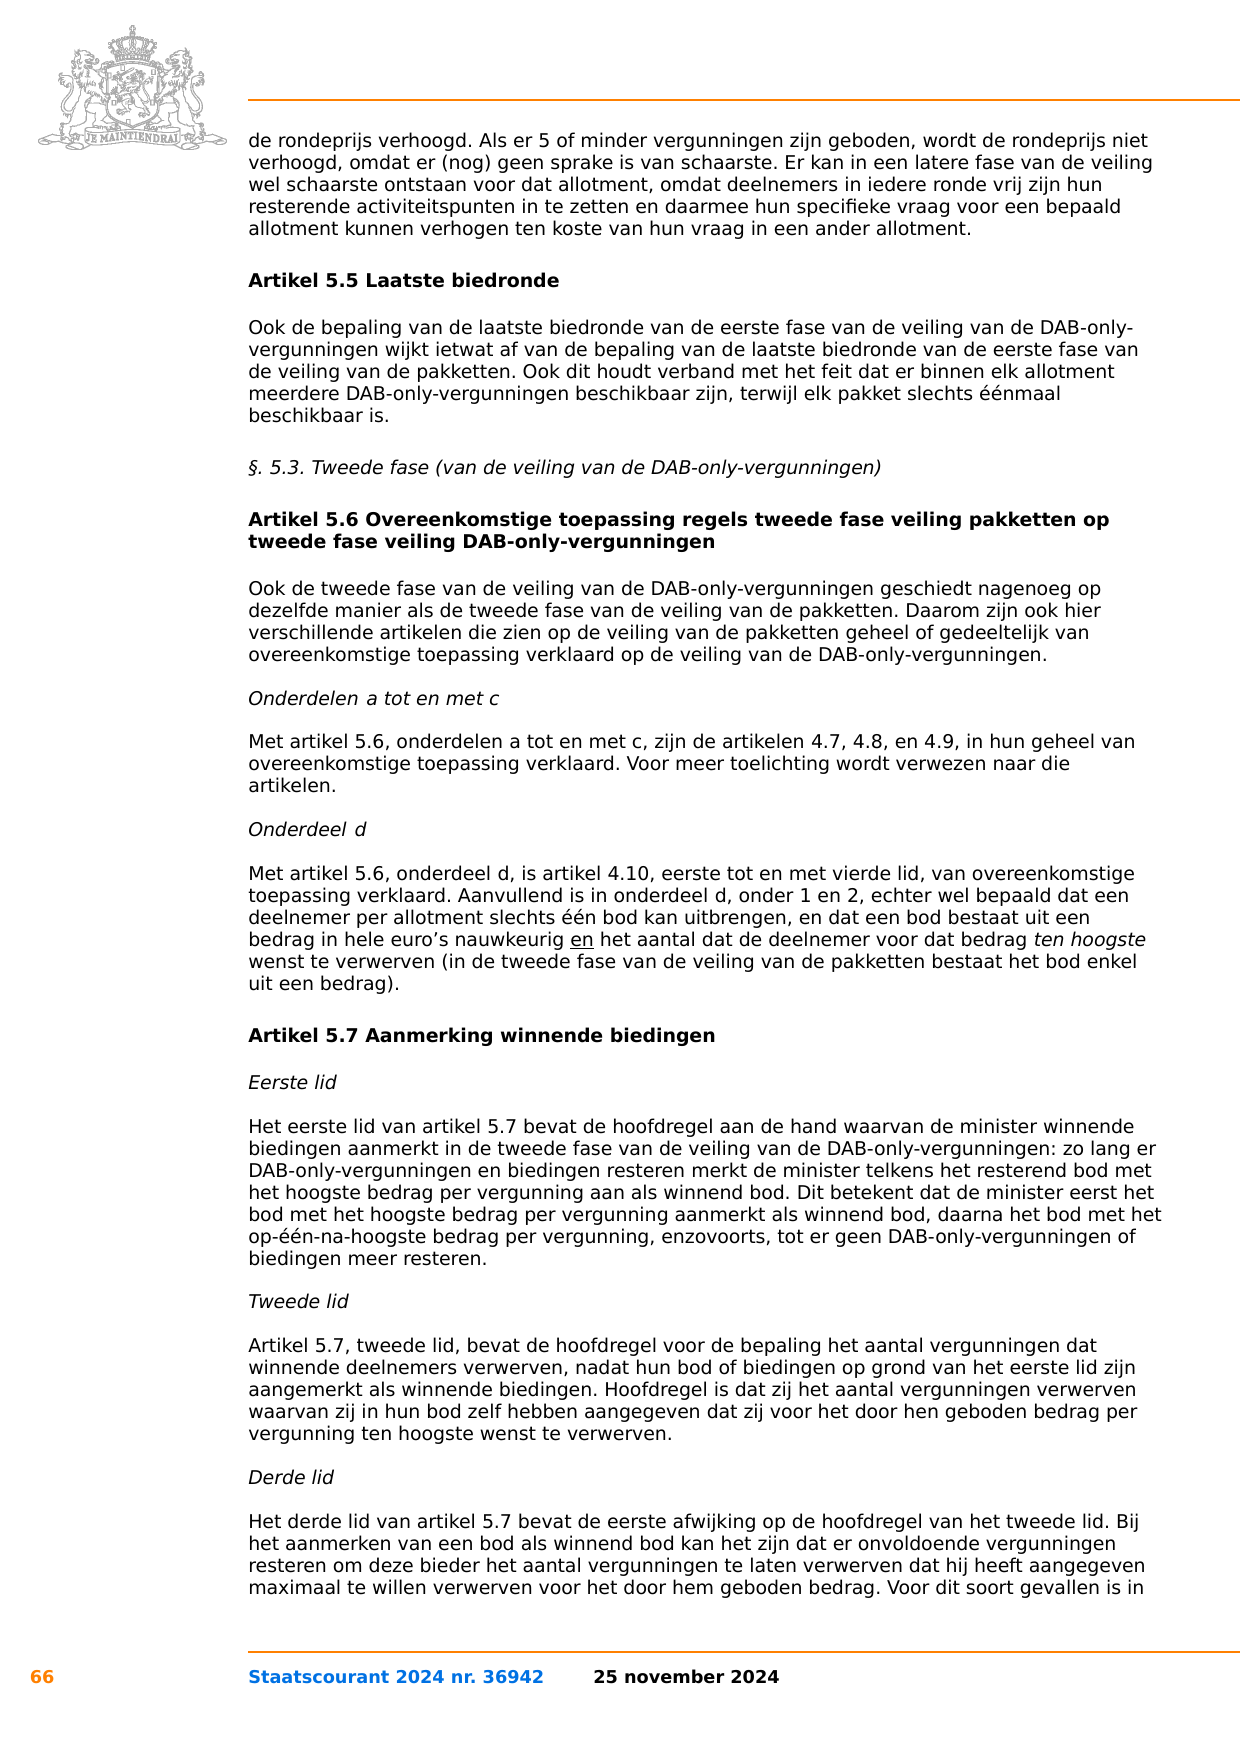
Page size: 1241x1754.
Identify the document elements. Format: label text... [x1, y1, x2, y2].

subtitle Tweede lid [248, 1291, 1163, 1313]
subtitle Artikel 5.7 Aanmerking winnende biedingen [248, 1025, 1163, 1047]
text Het derde lid van artikel 5.7 bevat de eerste afwijking op de hoofdregel van het tweede lid. Bij het aanmerken van een bod als winnend bod kan het zijn dat er onvoldoende vergunningen resteren om deze bieder het aantal vergunningen te laten verwerven dat hij heeft aangegeven maximaal te willen verwerven voor het door hem geboden bedrag. Voor dit soort gevallen is in [248, 1511, 1163, 1599]
text Het eerste lid van artikel 5.7 bevat de hoofdregel aan de hand waarvan de minister winnende biedingen aanmerkt in de tweede fase van de veiling van de DAB-only-vergunningen: zo lang er DAB-only-vergunningen en biedingen resteren merkt de minister telkens het resterend bod met het hoogste bedrag per vergunning aan als winnend bod. Dit betekent dat de minister eerst het bod met het hoogste bedrag per vergunning aanmerkt als winnend bod, daarna het bod met het op-één-na-hoogste bedrag per vergunning, enzovoorts, tot er geen DAB-only-vergunningen of biedingen meer resteren. [248, 1116, 1163, 1269]
subtitle Artikel 5.6 Overeenkomstige toepassing regels tweede fase veiling pakketten op tweede fase veiling DAB-only-vergunningen [248, 509, 1163, 553]
text Ook de tweede fase van de veiling van de DAB-only-vergunningen geschiedt nagenoeg op dezelfde manier als de tweede fase van de veiling van de pakketten. Daarom zijn ook hier verschillende artikelen die zien op de veiling van de pakketten geheel of gedeeltelijk van overeenkomstige toepassing verklaard op de veiling van de DAB-only-vergunningen. [248, 578, 1163, 666]
text Met artikel 5.6, onderdeel d, is artikel 4.10, eerste tot en met vierde lid, van overeenkomstige toepassing verklaard. Aanvullend is in onderdeel d, onder 1 en 2, echter wel bepaald dat een deelnemer per allotment slechts één bod kan uitbrengen, en dat een bod bestaat uit een bedrag in hele euro’s nauwkeurig en het aantal dat de deelnemer voor dat bedrag ten hoogste wenst te verwerven (in de tweede fase van de veiling van de pakketten bestaat het bod enkel uit een bedrag). [248, 863, 1163, 995]
text Met artikel 5.6, onderdelen a tot en met c, zijn de artikelen 4.7, 4.8, en 4.9, in hun geheel van overeenkomstige toepassing verklaard. Voor meer toelichting wordt verwezen naar die artikelen. [248, 731, 1163, 797]
text Ook de bepaling van de laatste biedronde van de eerste fase van de veiling van de DAB-only-vergunningen wijkt ietwat af van de bepaling van de laatste biedronde van de eerste fase van de veiling van de pakketten. Ook dit houdt verband met het feit dat er binnen elk allotment meerdere DAB-only-vergunningen beschikbaar zijn, terwijl elk pakket slechts éénmaal beschikbaar is. [248, 317, 1163, 427]
subtitle Onderdelen a tot en met c [248, 687, 1163, 709]
text de rondeprijs verhoogd. Als er 5 of minder vergunningen zijn geboden, wordt de rondeprijs niet verhoogd, omdat er (nog) geen sprake is van schaarste. Er kan in een latere fase van de veiling wel schaarste ontstaan voor dat allotment, omdat deelnemers in iedere ronde vrij zijn hun resterende activiteitspunten in te zetten en daarmee hun specifieke vraag voor een bepaald allotment kunnen verhogen ten koste van hun vraag in een ander allotment. [248, 130, 1163, 240]
subtitle Onderdeel d [248, 819, 1163, 841]
text Artikel 5.7, tweede lid, bevat de hoofdregel voor de bepaling het aantal vergunningen dat winnende deelnemers verwerven, nadat hun bod of biedingen op grond van het eerste lid zijn aangemerkt als winnende biedingen. Hoofdregel is dat zij het aantal vergunningen verwerven waarvan zij in hun bod zelf hebben aangegeven dat zij voor het door hen geboden bedrag per vergunning ten hoogste wenst te verwerven. [248, 1335, 1163, 1445]
subtitle §. 5.3. Tweede fase (van de veiling van de DAB-only-vergunningen) [248, 457, 1163, 479]
picture [38, 25, 227, 150]
subtitle Derde lid [248, 1467, 1163, 1489]
subtitle Eerste lid [248, 1072, 1163, 1094]
subtitle Artikel 5.5 Laatste biedronde [248, 270, 1163, 292]
